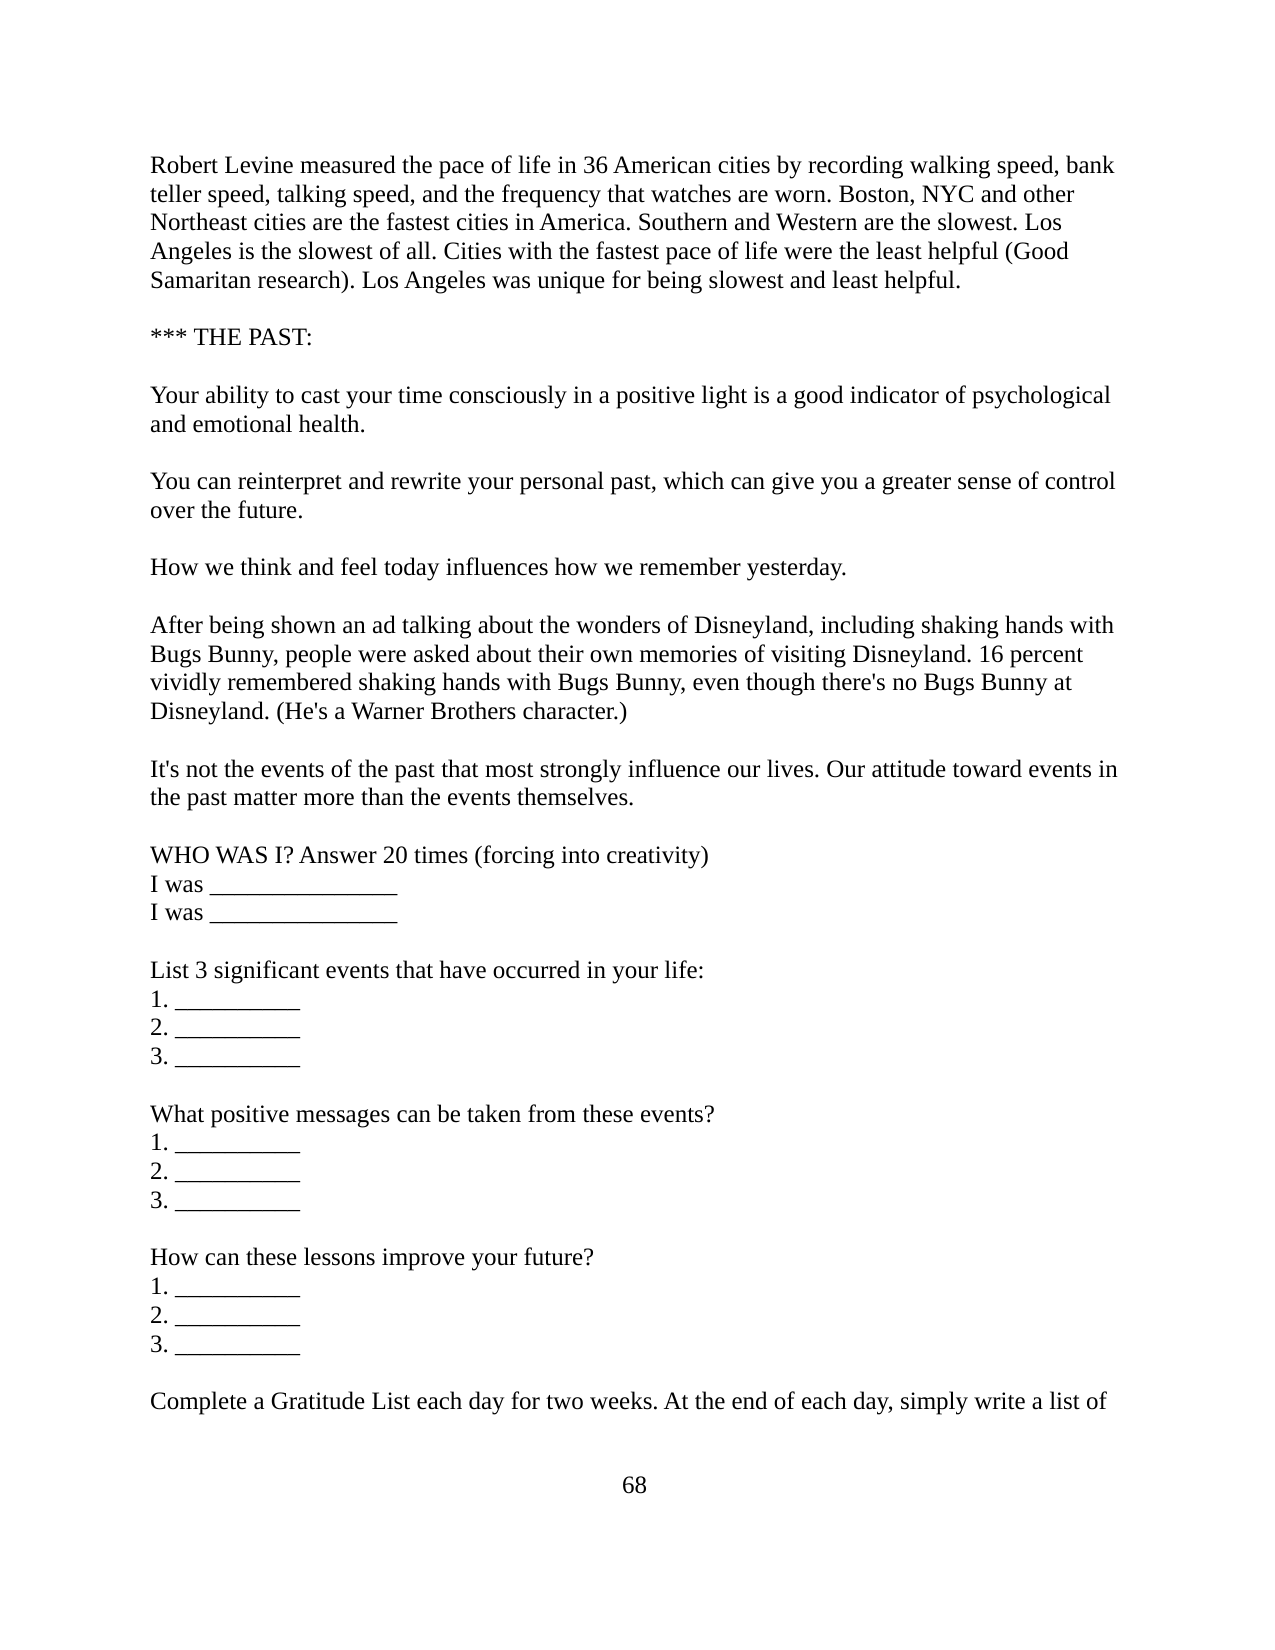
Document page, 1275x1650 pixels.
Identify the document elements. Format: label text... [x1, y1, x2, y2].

text Robert Levine measured the pace of life in 36 American cities by recording walking speed, bank teller speed, talking speed, and the frequency that watches are worn. Boston, NYC and other Northeast cities are the fastest cities in America. Southern and Western are the slowest. Los Angeles is the slowest of all. Cities with the fastest pace of life were the least helpful (Good Samaritan research). Los Angeles was unique for being slowest and least helpful. *** THE PAST: Your ability to cast your time consciously in a positive light is a good indicator of psychological and emotional health. You can reinterpret and rewrite your personal past, which can give you a greater sense of control over the future. How we think and feel today influences how we remember yesterday. After being shown an ad talking about the wonders of Disneyland, including shaking hands with Bugs Bunny, people were asked about their own memories of visiting Disneyland. 16 percent vividly remembered shaking hands with Bugs Bunny, even though there's no Bugs Bunny at Disneyland. (He's a Warner Brothers character.) It's not the events of the past that most strongly influence our lives. Our attitude toward events in the past matter more than the events themselves. WHO WAS I? Answer 20 times (forcing into creativity) I was _______________ I was _______________ List 3 significant events that have occurred in your life: 1. __________ 2. __________ 3. __________ What positive messages can be taken from these events? 1. __________ 2. __________ 3. __________ How can these lessons improve your future? 1. __________ 2. __________ 3. __________ Complete a Gratitude List each day for two weeks. At the end of each day, simply write a list of [150, 150, 1125, 1415]
